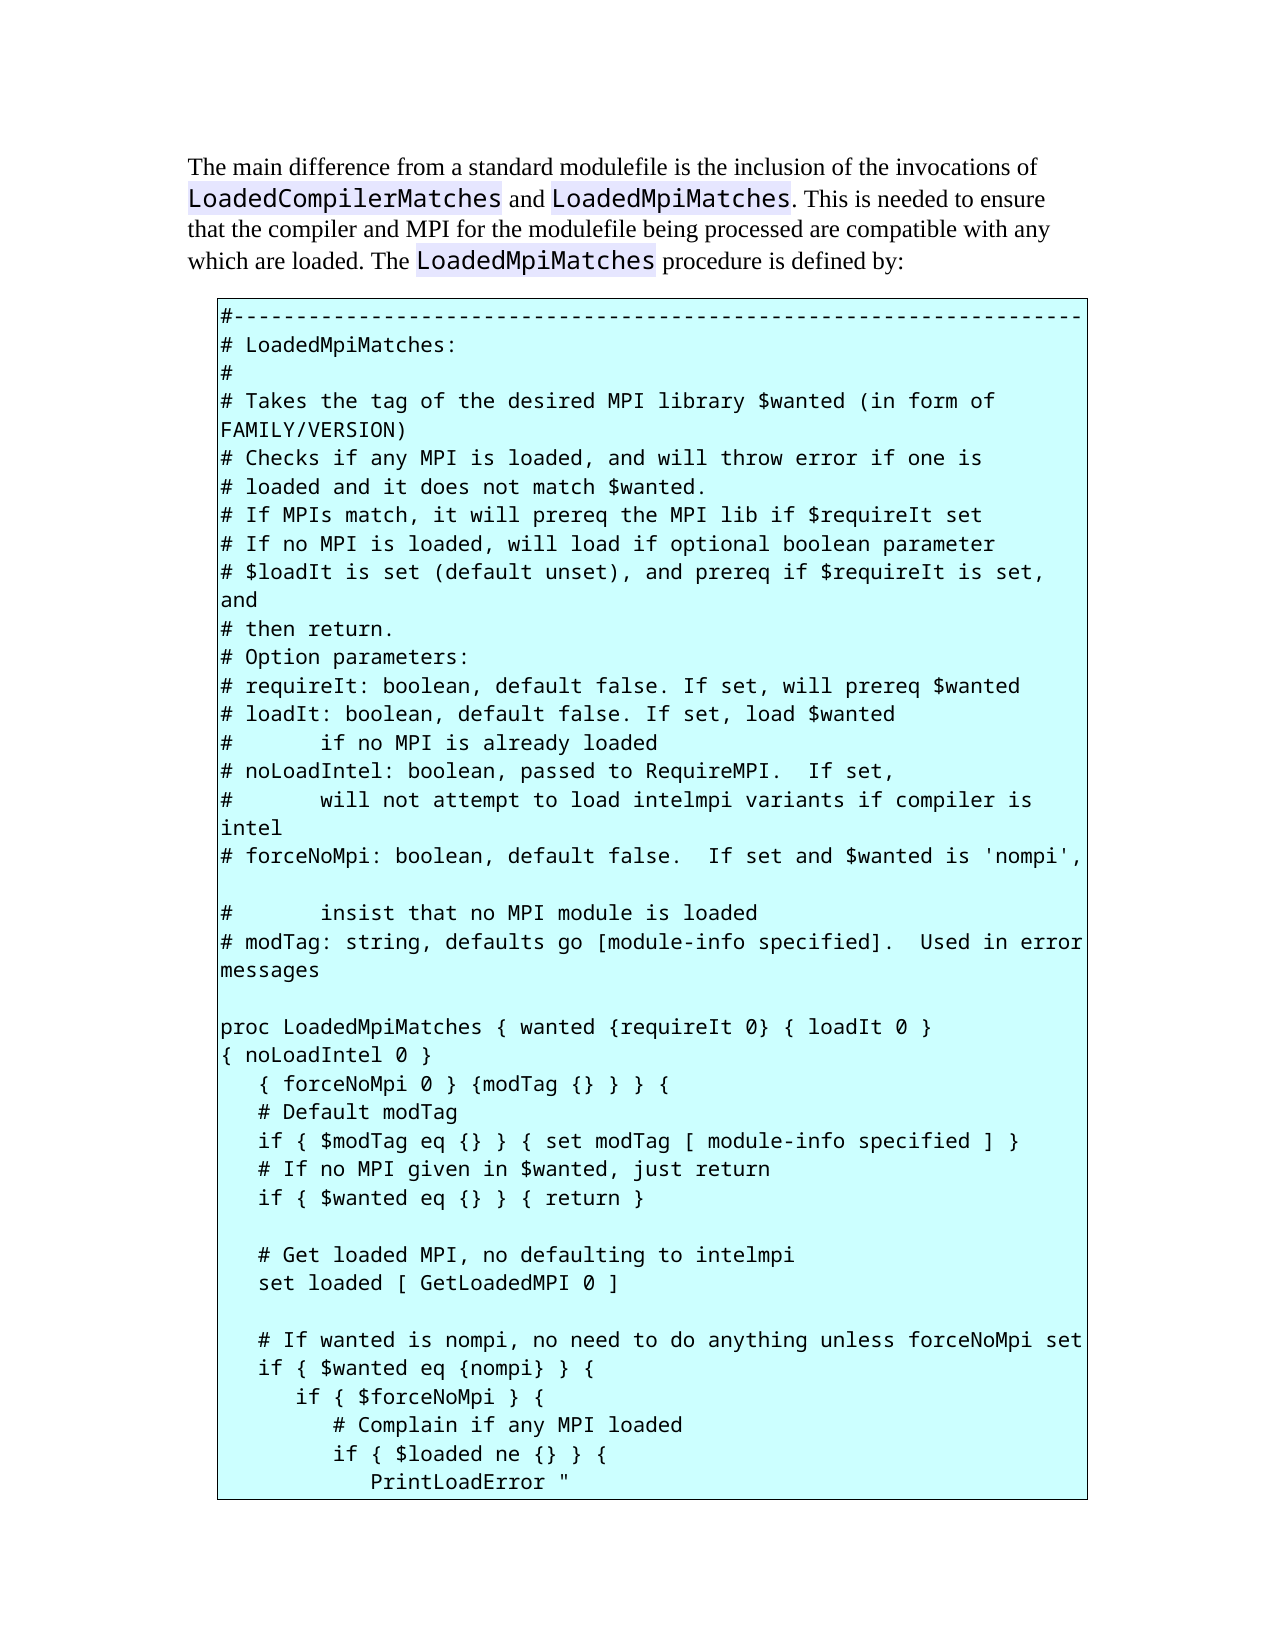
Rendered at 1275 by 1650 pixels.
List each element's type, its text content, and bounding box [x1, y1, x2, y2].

text #-------------------------------------------------------------------- # LoadedMpiMatches: # # Takes the tag of the desired MPI library $wanted (in form of FAMILY/VERSION) # Checks if any MPI is loaded, and will throw error if one is # loaded and it does not match $wanted. # If MPIs match, it will prereq the MPI lib if $requireIt set # If no MPI is loaded, will load if optional boolean parameter # $loadIt is set (default unset), and prereq if $requireIt is set, and # then return. # Option parameters: # requireIt: boolean, default false. If set, will prereq $wanted # loadIt: boolean, default false. If set, load $wanted # if no MPI is already loaded # noLoadIntel: boolean, passed to RequireMPI. If set, # will not attempt to load intelmpi variants if compiler is intel # forceNoMpi: boolean, default false. If set and $wanted is 'nompi', # insist that no MPI module is loaded # modTag: string, defaults go [module-info specified]. Used in error messages proc LoadedMpiMatches { wanted {requireIt 0} { loadIt 0 } { noLoadIntel 0 } { forceNoMpi 0 } {modTag {} } } { # Default modTag if { $modTag eq {} } { set modTag [ module-info specified ] } # If no MPI given in $wanted, just return if { $wanted eq {} } { return } # Get loaded MPI, no defaulting to intelmpi set loaded [ GetLoadedMPI 0 ] # If wanted is nompi, no need to do anything unless forceNoMpi set if { $wanted eq {nompi} } { if { $forceNoMpi } { # Complain if any MPI loaded if { $loaded ne {} } { PrintLoadError " [218, 299, 1087, 1499]
text The main difference from a standard modulefile is the inclusion of the invocations of LoadedCompilerMatches and LoadedMpiMatches. This is needed to ensure that the compiler and MPI for the modulefile being processed are compatible with any which are loaded. The LoadedMpiMatches procedure is defined by: [187, 153, 1087, 277]
